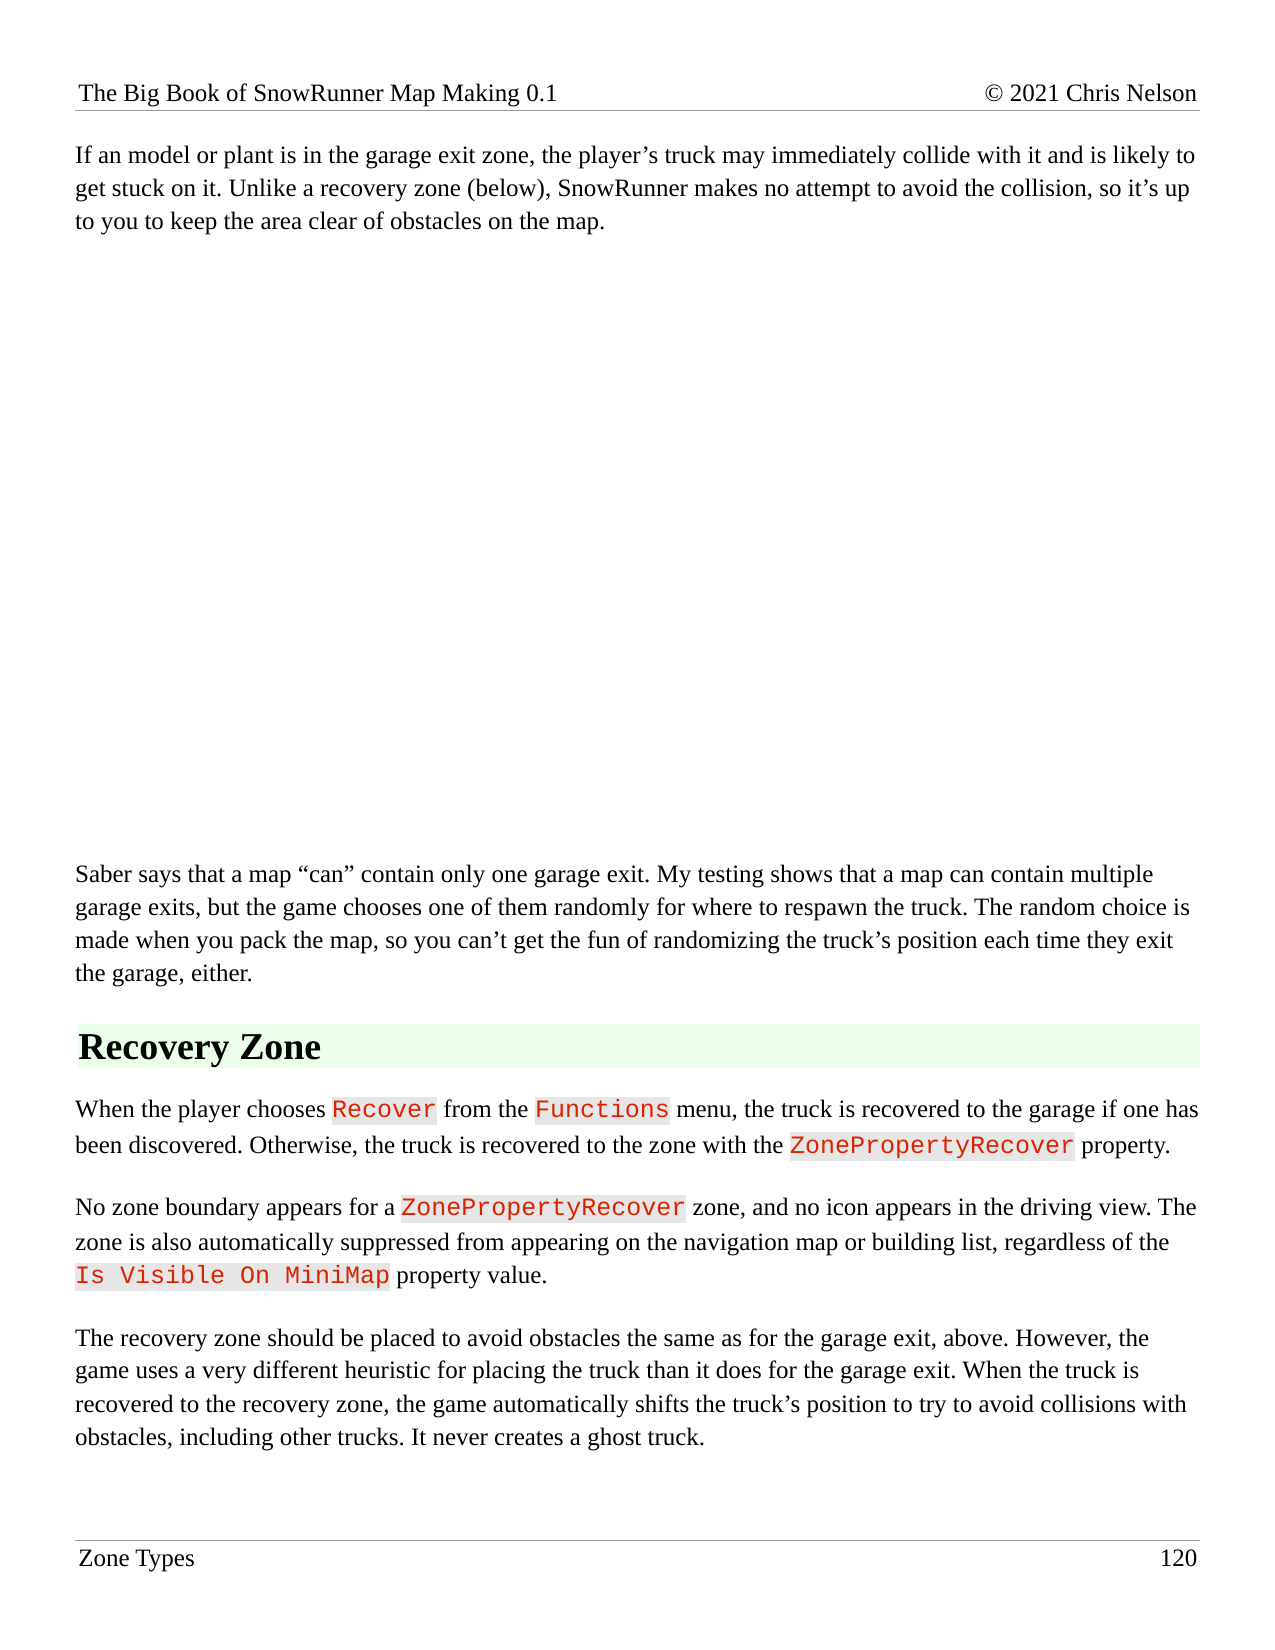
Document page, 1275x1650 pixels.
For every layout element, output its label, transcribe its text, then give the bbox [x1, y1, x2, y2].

text When the player chooses Recover from the Functions menu, the truck is recovered to the garage if one has been discovered. Otherwise, the truck is recovered to the zone with the ZonePropertyRecover property. [75, 1094, 1200, 1161]
subtitle Recovery Zone [78, 1024, 1200, 1068]
text The recovery zone should be placed to avoid obstacles the same as for the garage exit, above. However, the game uses a very different heuristic for placing the truck than it does for the garage exit. When the truck is recovered to the recovery zone, the game automatically shifts the truck’s position to try to avoid collisions with obstacles, including other trucks. It never creates a ghost truck. [75, 1323, 1200, 1450]
text Saber says that a map “can” contain only one garage exit. My testing shows that a map can contain multiple garage exits, but the game chooses one of them randomly for where to respawn the truck. The random choice is made when you pack the map, so you can’t get the fun of randomizing the truck’s position each time they exit the garage, either. [75, 859, 1200, 987]
text If an model or plant is in the garage exit zone, the player’s truck may immediately collide with it and is likely to get stuck on it. Unlike a recovery zone (below), SnowRunner makes no attempt to avoid the collision, so it’s up to you to keep the area clear of obstacles on the map. [75, 140, 1200, 235]
text No zone boundary appears for a ZonePropertyRecover zone, and no icon appears in the driving view. The zone is also automatically suppressed from appearing on the navigation map or building list, regardless of the Is Visible On MiniMap property value. [75, 1192, 1200, 1291]
